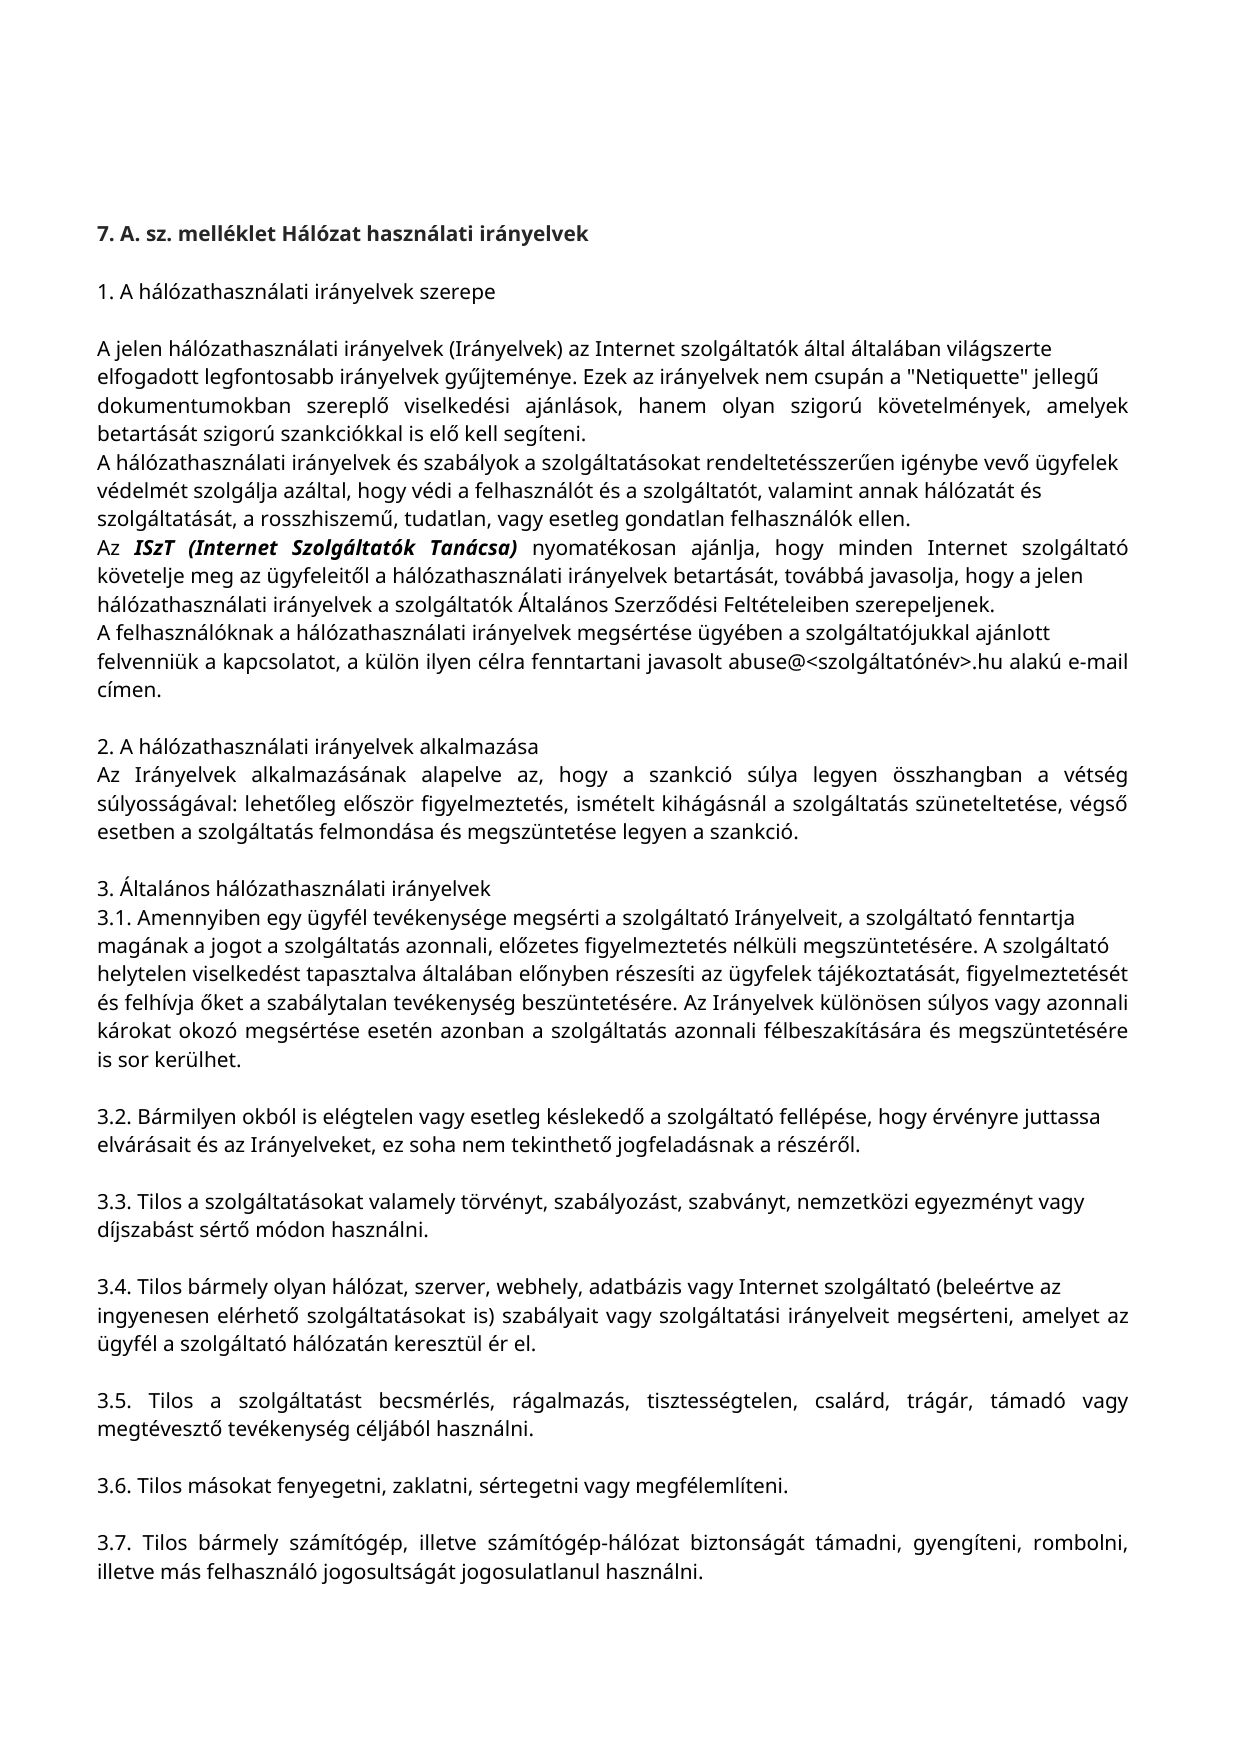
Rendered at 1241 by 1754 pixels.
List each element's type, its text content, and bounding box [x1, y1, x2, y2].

text 3.4. Tilos bármely olyan hálózat, szerver, webhely, adatbázis vagy Internet szolgáltató (beleértve az [97, 1272, 1130, 1301]
text 2. A hálózathasználati irányelvek alkalmazása [97, 732, 1130, 761]
text szolgáltatását, a rosszhiszemű, tudatlan, vagy esetleg gondatlan felhasználók ellen. [97, 504, 1130, 533]
text dokumentumokban szereplő viselkedési ajánlások, hanem olyan szigorú követelmények, amelyek betartását szigorú szankciókkal is elő kell segíteni. [97, 391, 1130, 448]
text A felhasználóknak a hálózathasználati irányelvek megsértése ügyében a szolgáltatójukkal ajánlott [97, 618, 1130, 647]
text védelmét szolgálja azáltal, hogy védi a felhasználót és a szolgáltatót, valamint annak hálózatát és [97, 476, 1130, 504]
text elfogadott legfontosabb irányelvek gyűjteménye. Ezek az irányelvek nem csupán a "Netiquette" jellegű [97, 362, 1130, 391]
text hálózathasználati irányelvek a szolgáltatók Általános Szerződési Feltételeiben szerepeljenek. [97, 590, 1130, 618]
text Az ISzT (Internet Szolgáltatók Tanácsa) nyomatékosan ajánlja, hogy minden Internet szolgáltató követelje meg az ügyfeleitől a hálózathasználati irányelvek betartását, továbbá javasolja, hogy a jelen [97, 533, 1130, 590]
text A hálózathasználati irányelvek és szabályok a szolgáltatásokat rendeltetésszerűen igénybe vevő ügyfelek [97, 448, 1130, 476]
text magának a jogot a szolgáltatás azonnali, előzetes figyelmeztetés nélküli megszüntetésére. A szolgáltató [97, 931, 1130, 959]
text Az Irányelvek alkalmazásának alapelve az, hogy a szankció súlya legyen összhangban a vétség súlyosságával: lehetőleg először figyelmeztetés, ismételt kihágásnál a szolgáltatás szüneteltetése, végső esetben a szolgáltatás felmondása és megszüntetése legyen a szankció. [97, 761, 1130, 846]
subtitle 7. A. sz. melléklet Hálózat használati irányelvek [97, 219, 1130, 248]
text 3.5. Tilos a szolgáltatást becsmérlés, rágalmazás, tisztességtelen, csalárd, trágár, támadó vagy megtévesztő tevékenység céljából használni. [97, 1386, 1130, 1443]
text 3.7. Tilos bármely számítógép, illetve számítógép-hálózat biztonságát támadni, gyengíteni, rombolni, illetve más felhasználó jogosultságát jogosulatlanul használni. [97, 1528, 1130, 1585]
text felvenniük a kapcsolatot, a külön ilyen célra fenntartani javasolt abuse@<szolgáltatónév>.hu alakú e-mail címen. [97, 647, 1130, 704]
text ingyenesen elérhető szolgáltatásokat is) szabályait vagy szolgáltatási irányelveit megsérteni, amelyet az ügyfél a szolgáltató hálózatán keresztül ér el. [97, 1301, 1130, 1358]
text díjszabást sértő módon használni. [97, 1216, 1130, 1244]
text A jelen hálózathasználati irányelvek (Irányelvek) az Internet szolgáltatók által általában világszerte [97, 334, 1130, 362]
text 3.2. Bármilyen okból is elégtelen vagy esetleg késlekedő a szolgáltató fellépése, hogy érvényre juttassa [97, 1102, 1130, 1130]
text helytelen viselkedést tapasztalva általában előnyben részesíti az ügyfelek tájékoztatását, figyelmeztetését és felhívja őket a szabálytalan tevékenység beszüntetésére. Az Irányelvek különösen súlyos vagy azonnali károkat okozó megsértése esetén azonban a szolgáltatás azonnali félbeszakítására és megszüntetésére is sor kerülhet. [97, 959, 1130, 1073]
text 3.6. Tilos másokat fenyegetni, zaklatni, sértegetni vagy megfélemlíteni. [97, 1471, 1130, 1500]
text 3.1. Amennyiben egy ügyfél tevékenysége megsérti a szolgáltató Irányelveit, a szolgáltató fenntartja [97, 903, 1130, 931]
text 3.3. Tilos a szolgáltatásokat valamely törvényt, szabályozást, szabványt, nemzetközi egyezményt vagy [97, 1187, 1130, 1216]
text elvárásait és az Irányelveket, ez soha nem tekinthető jogfeladásnak a részéről. [97, 1130, 1130, 1159]
text 3. Általános hálózathasználati irányelvek [97, 874, 1130, 903]
text 1. A hálózathasználati irányelvek szerepe [97, 277, 1130, 306]
